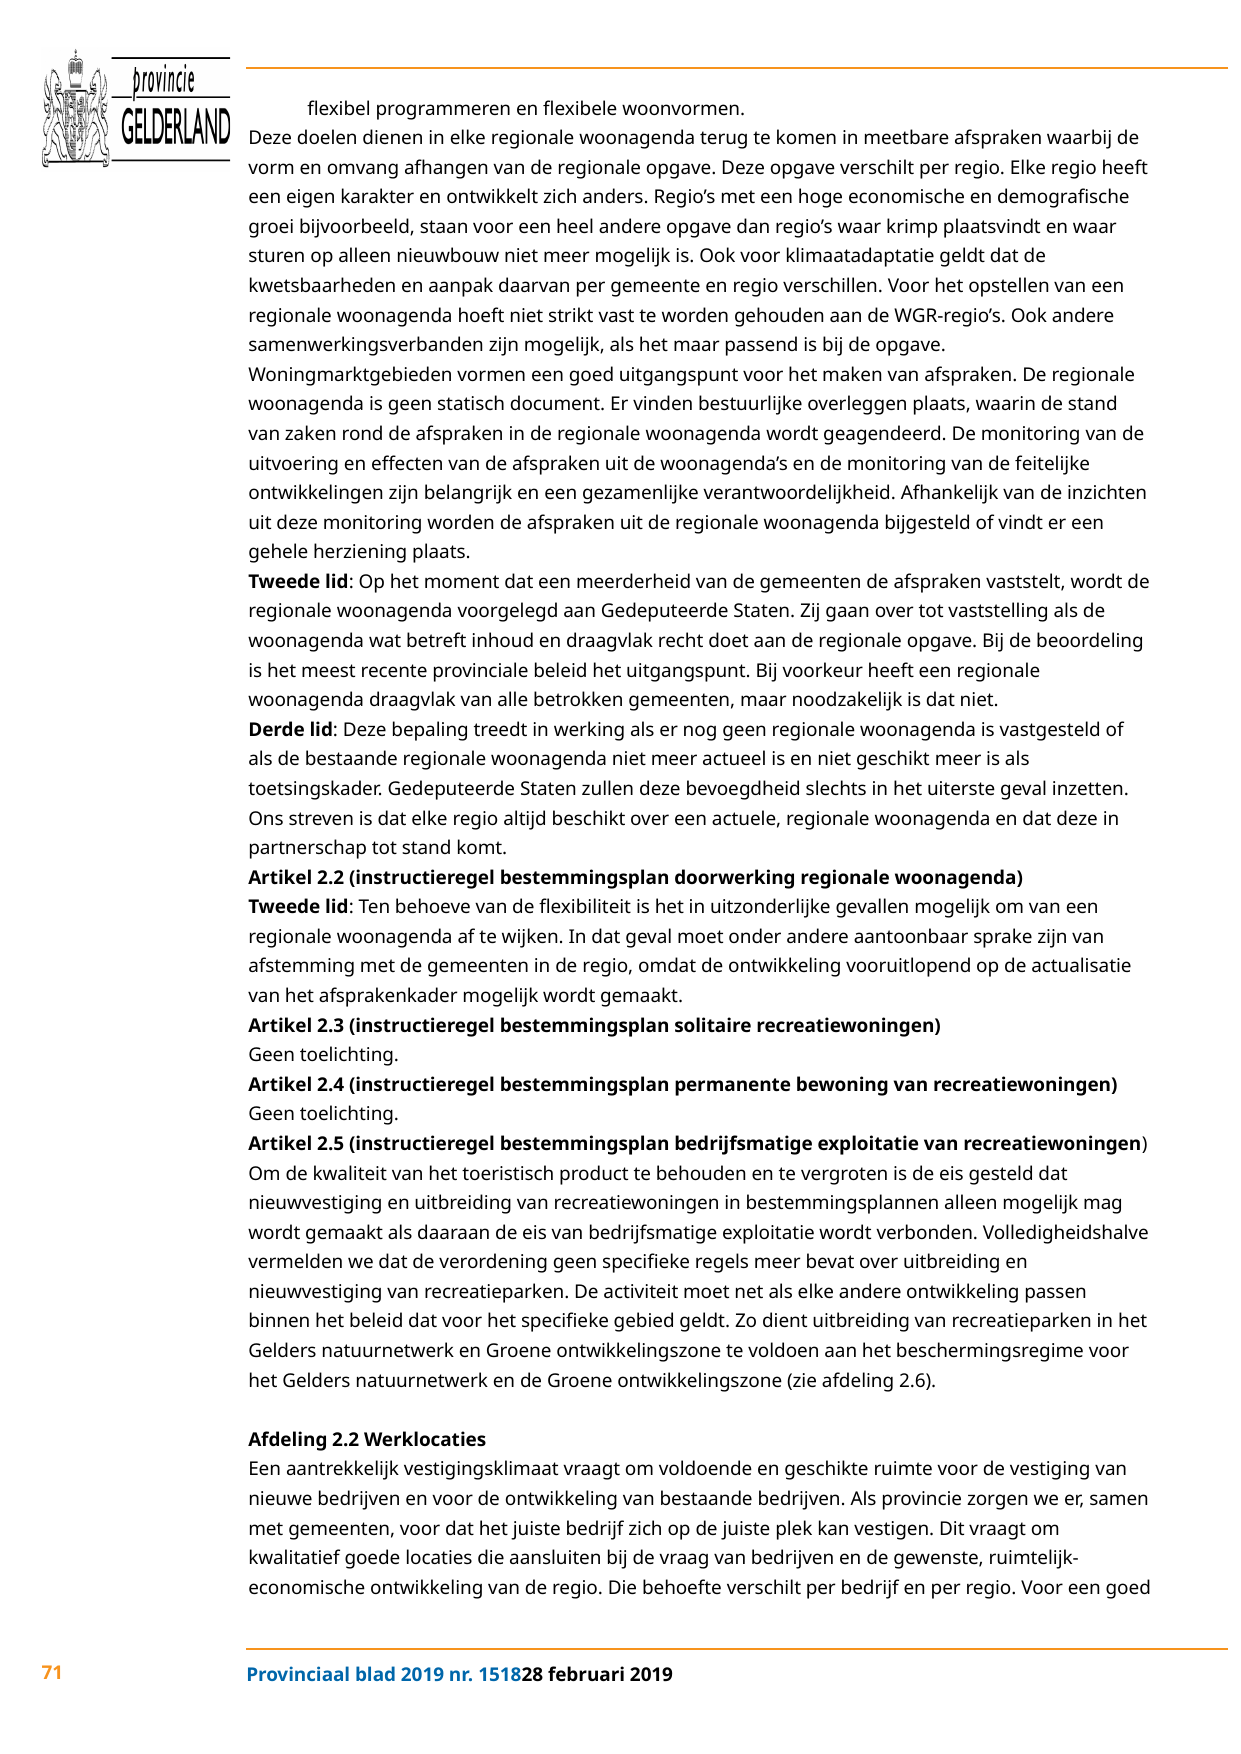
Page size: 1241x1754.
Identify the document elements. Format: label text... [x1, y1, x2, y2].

list flexibel programmeren en flexibele woonvormen. [248, 95, 1152, 121]
picture [41, 47, 231, 172]
text Tweede lid: Ten behoeve van de flexibiliteit is het in uitzonderlijke gevallen mogelijk om van een regionale woonagenda af te wijken. In dat geval moet onder andere aantoonbaar sprake zijn van afstemming met de gemeenten in de regio, omdat de ontwikkeling vooruitlopend op de actualisatie van het afsprakenkader mogelijk wordt gemaakt. [248, 893, 1152, 1008]
text Artikel 2.2 (instructieregel bestemmingsplan doorwerking regionale woonagenda) [248, 864, 1152, 890]
text Om de kwaliteit van het toeristisch product te behouden en te vergroten is de eis gesteld dat nieuwvestiging en uitbreiding van recreatiewoningen in bestemmingsplannen alleen mogelijk mag wordt gemaakt als daaraan de eis van bedrijfsmatige exploitatie wordt verbonden. Volledigheidshalve vermelden we dat de verordening geen specifieke regels meer bevat over uitbreiding en nieuwvestiging van recreatieparken. De activiteit moet net als elke andere ontwikkeling passen binnen het beleid dat voor het specifieke gebied geldt. Zo dient uitbreiding van recreatieparken in het Gelders natuurnetwerk en Groene ontwikkelingszone te voldoen aan het beschermingsregime voor het Gelders natuurnetwerk en de Groene ontwikkelingszone (zie afdeling 2.6). [248, 1160, 1152, 1393]
text Artikel 2.4 (instructieregel bestemmingsplan permanente bewoning van recreatiewoningen) [248, 1071, 1152, 1097]
text Derde lid: Deze bepaling treedt in werking als er nog geen regionale woonagenda is vastgesteld of als de bestaande regionale woonagenda niet meer actueel is en niet geschikt meer is als toetsingskader. Gedeputeerde Staten zullen deze bevoegdheid slechts in het uiterste geval inzetten. Ons streven is dat elke regio altijd beschikt over een actuele, regionale woonagenda en dat deze in partnerschap tot stand komt. [248, 716, 1152, 860]
text Artikel 2.5 (instructieregel bestemmingsplan bedrijfsmatige exploitatie van recreatiewoningen) [248, 1130, 1152, 1156]
text Geen toelichting. [248, 1041, 1152, 1067]
text Afdeling 2.2 Werklocaties [248, 1426, 1152, 1452]
text Een aantrekkelijk vestigingsklimaat vraagt om voldoende en geschikte ruimte voor de vestiging van nieuwe bedrijven en voor de ontwikkeling van bestaande bedrijven. Als provincie zorgen we er, samen met gemeenten, voor dat het juiste bedrijf zich op de juiste plek kan vestigen. Dit vraagt om kwalitatief goede locaties die aansluiten bij de vraag van bedrijven en de gewenste, ruimtelijk- economische ontwikkeling van de regio. Die behoefte verschilt per bedrijf en per regio. Voor een goed [248, 1456, 1152, 1600]
text Artikel 2.3 (instructieregel bestemmingsplan solitaire recreatiewoningen) [248, 1012, 1152, 1038]
text Deze doelen dienen in elke regionale woonagenda terug te komen in meetbare afspraken waarbij de vorm en omvang afhangen van de regionale opgave. Deze opgave verschilt per regio. Elke regio heeft een eigen karakter en ontwikkelt zich anders. Regio’s met een hoge economische en demografische groei bijvoorbeeld, staan voor een heel andere opgave dan regio’s waar krimp plaatsvindt en waar sturen op alleen nieuwbouw niet meer mogelijk is. Ook voor klimaatadaptatie geldt dat de kwetsbaarheden en aanpak daarvan per gemeente en regio verschillen. Voor het opstellen van een regionale woonagenda hoeft niet strikt vast te worden gehouden aan de WGR-regio’s. Ook andere samenwerkingsverbanden zijn mogelijk, als het maar passend is bij de opgave. Woningmarktgebieden vormen een goed uitgangspunt voor het maken van afspraken. De regionale woonagenda is geen statisch document. Er vinden bestuurlijke overleggen plaats, waarin de stand van zaken rond de afspraken in de regionale woonagenda wordt geagendeerd. De monitoring van de uitvoering en effecten van de afspraken uit de woonagenda’s en de monitoring van de feitelijke ontwikkelingen zijn belangrijk en een gezamenlijke verantwoordelijkheid. Afhankelijk van de inzichten uit deze monitoring worden de afspraken uit de regionale woonagenda bijgesteld of vindt er een gehele herziening plaats. [248, 124, 1152, 564]
text Geen toelichting. [248, 1101, 1152, 1126]
text Tweede lid: Op het moment dat een meerderheid van de gemeenten de afspraken vaststelt, wordt de regionale woonagenda voorgelegd aan Gedeputeerde Staten. Zij gaan over tot vaststelling als de woonagenda wat betreft inhoud en draagvlak recht doet aan de regionale opgave. Bij de beoordeling is het meest recente provinciale beleid het uitgangspunt. Bij voorkeur heeft een regionale woonagenda draagvlak van alle betrokken gemeenten, maar noodzakelijk is dat niet. [248, 568, 1152, 712]
